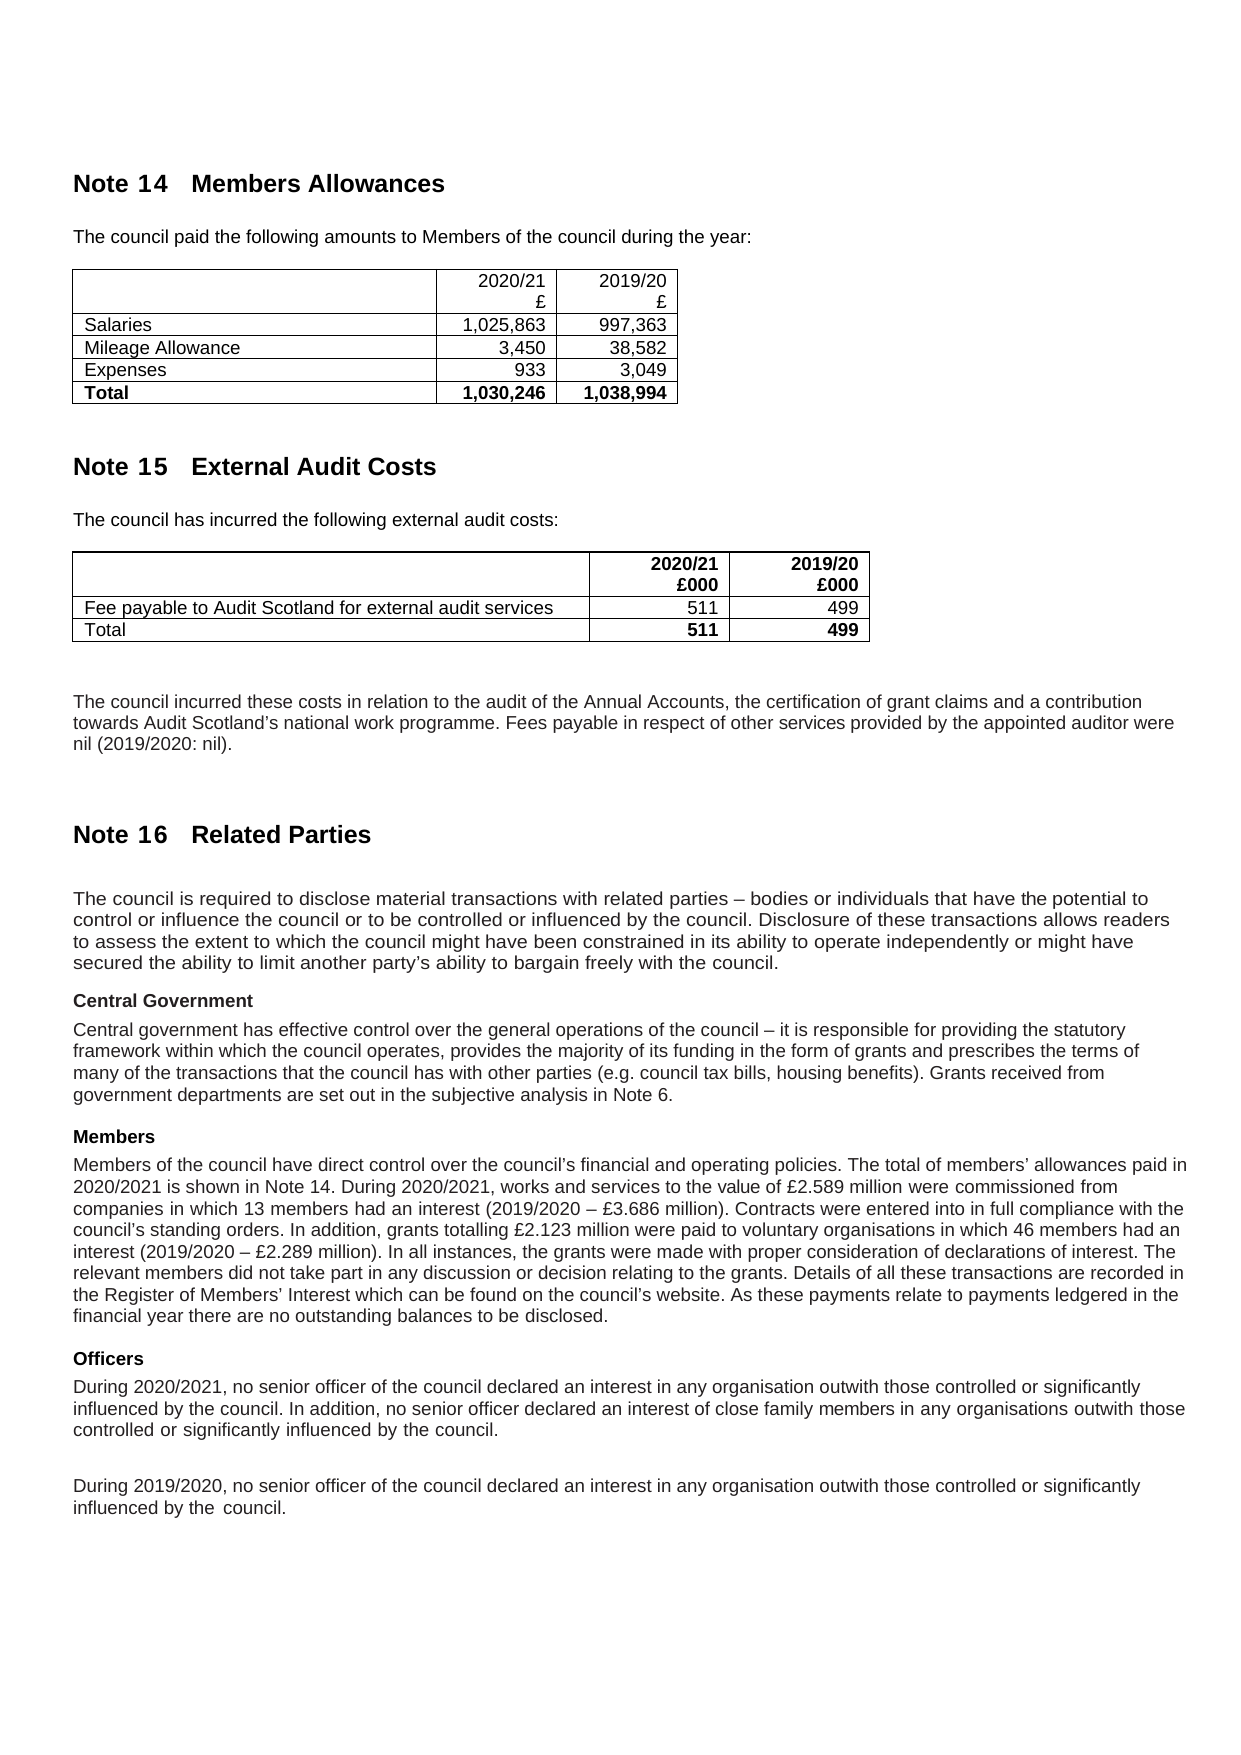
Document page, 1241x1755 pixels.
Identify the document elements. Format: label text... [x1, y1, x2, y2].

table_cell 997,363 [557, 314, 677, 335]
table_cell 1,030,246 [437, 382, 556, 403]
table_cell 499 [730, 597, 869, 618]
subtitle Officers [73, 1348, 1163, 1369]
table_cell 511 [590, 619, 729, 641]
table_cell 1,025,863 [437, 314, 556, 335]
table_cell Expenses [73, 359, 436, 381]
text Central government has effective control over the general operations of the council – it is responsible for providing the statutory framework within which the council operates, provides the majority of its funding in the form of grants and prescribes the terms of many of the transactions that the council has with other parties (e.g. council tax bills, housing benefits). Grants received from government departments are set out in the subjective analysis in Note 6. [73, 1019, 1190, 1105]
table_header 2019/20 £ [557, 270, 677, 313]
table_cell 933 [437, 359, 556, 381]
table_header 2020/21 £000 [590, 553, 729, 596]
table_header [73, 553, 589, 596]
subtitle Members [73, 1126, 1163, 1147]
table_cell Total [73, 382, 436, 403]
table_header [73, 270, 436, 313]
subtitle Note 14 Members Allowances [73, 169, 1163, 197]
table_cell Salaries [73, 314, 436, 335]
table_cell 3,450 [437, 336, 556, 358]
text Members of the council have direct control over the council’s financial and operating policies. The total of members’ allowances paid in 2020/2021 is shown in Note 14. During 2020/2021, works and services to the value of £2.589 million were commissioned from companies in which 13 members had an interest (2019/2020 – £3.686 million). Contracts were entered into in full compliance with the council’s standing orders. In addition, grants totalling £2.123 million were paid to voluntary organisations in which 46 members had an interest (2019/2020 – £2.289 million). In all instances, the grants were made with proper consideration of declarations of interest. The relevant members did not take part in any discussion or decision relating to the grants. Details of all these transactions are recorded in the Register of Members’ Interest which can be found on the council’s website. As these payments relate to payments ledgered in the financial year there are no outstanding balances to be disclosed. [73, 1154, 1190, 1327]
text The council is required to disclose material transactions with related parties – bodies or individuals that have the potential to control or influence the council or to be controlled or influenced by the council. Disclosure of these transactions allows readers to assess the extent to which the council might have been constrained in its ability to operate independently or might have secured the ability to limit another party’s ability to bargain freely with the council. [73, 887, 1190, 974]
table_cell Mileage Allowance [73, 336, 436, 358]
table_cell 1,038,994 [557, 382, 677, 403]
text The council paid the following amounts to Members of the council during the year: [73, 226, 1163, 247]
table_cell 38,582 [557, 336, 677, 358]
table_cell 499 [730, 619, 869, 641]
subtitle Note 16 Related Parties [73, 820, 1163, 848]
subtitle Note 15 External Audit Costs [73, 452, 1163, 480]
text During 2020/2021, no senior officer of the council declared an interest in any organisation outwith those controlled or significantly influenced by the council. In addition, no senior officer declared an interest of close family members in any organisations outwith those controlled or significantly influenced by the council. [73, 1376, 1189, 1441]
table_cell 3,049 [557, 359, 677, 381]
table_cell Total [73, 619, 589, 641]
text The council incurred these costs in relation to the audit of the Annual Accounts, the certification of grant claims and a contribution towards Audit Scotland’s national work programme. Fees payable in respect of other services provided by the appointed auditor were nil (2019/2020: nil). [73, 693, 1190, 754]
table_header 2019/20 £000 [730, 553, 869, 596]
text The council has incurred the following external audit costs: [73, 508, 1163, 530]
text During 2019/2020, no senior officer of the council declared an interest in any organisation outwith those controlled or significantly influenced by the council. [73, 1475, 1189, 1518]
text Central Government [73, 990, 1190, 1012]
table_header 2020/21 £ [437, 270, 556, 313]
table_cell 511 [590, 597, 729, 618]
table_cell Fee payable to Audit Scotland for external audit services [73, 597, 589, 618]
